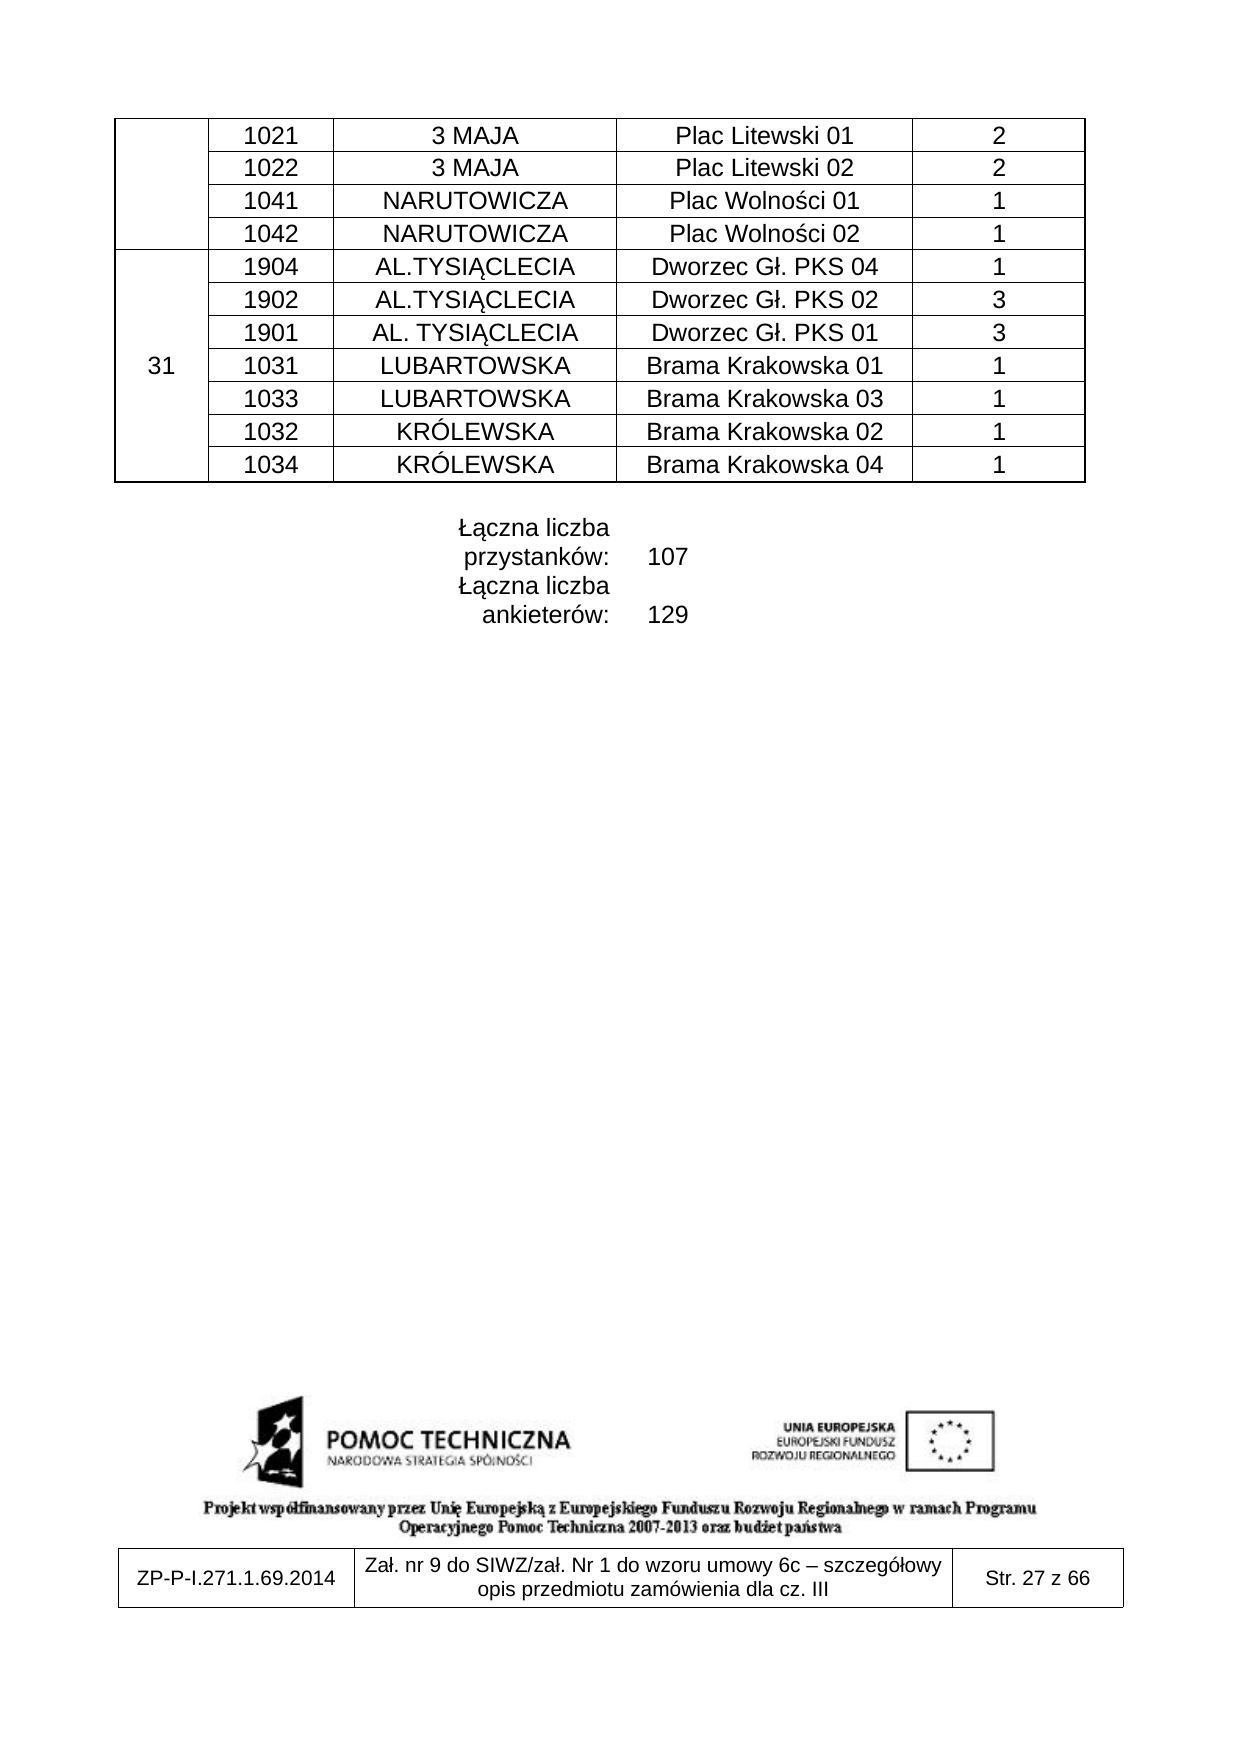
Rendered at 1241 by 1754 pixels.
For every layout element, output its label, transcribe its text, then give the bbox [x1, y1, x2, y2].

table_cell KRÓLEWSKA [334, 447, 616, 481]
table_cell [208, 483, 333, 513]
table_cell 2 [913, 119, 1084, 151]
picture [199, 1395, 1042, 1538]
table_cell [334, 483, 617, 513]
table_cell [115, 483, 208, 513]
table_cell 129 [617, 571, 913, 628]
table_cell 1 [913, 382, 1084, 413]
table_cell LUBARTOWSKA [334, 382, 616, 413]
table_cell Dworzec Gł. PKS 02 [617, 283, 912, 315]
table_cell 1033 [209, 382, 333, 413]
table_cell 1042 [209, 218, 333, 249]
table_cell 107 [617, 514, 913, 571]
table_cell 1 [913, 185, 1084, 217]
table_cell 31 [116, 250, 208, 481]
table_cell Brama Krakowska 02 [617, 415, 912, 446]
table_cell 1022 [209, 152, 333, 184]
table_cell 3 [913, 316, 1084, 348]
table_cell [913, 483, 1085, 513]
table_cell [913, 514, 1085, 571]
table_cell 1902 [209, 283, 333, 315]
table_cell 1 [913, 447, 1084, 481]
table_cell 1031 [209, 349, 333, 381]
table_cell Plac Wolności 02 [617, 218, 912, 249]
table_cell [208, 514, 333, 571]
table_cell 1 [913, 250, 1084, 282]
table_cell 3 MAJA [334, 152, 616, 184]
table_cell NARUTOWICZA [334, 218, 616, 249]
table_cell 2 [913, 152, 1084, 184]
table_cell [617, 483, 913, 513]
table_cell 3 MAJA [334, 119, 616, 151]
table_cell 1 [913, 218, 1084, 249]
table_cell LUBARTOWSKA [334, 349, 616, 381]
table_cell Plac Litewski 01 [617, 119, 912, 151]
table_cell 1904 [209, 250, 333, 282]
table_cell Plac Wolności 01 [617, 185, 912, 217]
table_cell Łączna liczba ankieterów: [334, 571, 617, 628]
table_cell Plac Litewski 02 [617, 152, 912, 184]
table_cell 1901 [209, 316, 333, 348]
table_cell AL.TYSIĄCLECIA [334, 250, 616, 282]
table_cell AL. TYSIĄCLECIA [334, 316, 616, 348]
table_cell Dworzec Gł. PKS 04 [617, 250, 912, 282]
table_cell 1034 [209, 447, 333, 481]
table_cell AL.TYSIĄCLECIA [334, 283, 616, 315]
table_cell [115, 514, 208, 571]
table_cell Dworzec Gł. PKS 01 [617, 316, 912, 348]
table_cell Brama Krakowska 04 [617, 447, 912, 481]
table_cell 3 [913, 283, 1084, 315]
table_cell KRÓLEWSKA [334, 415, 616, 446]
table_cell [208, 571, 333, 628]
table_cell [913, 571, 1085, 628]
table_cell 1041 [209, 185, 333, 217]
table_cell Łączna liczba przystanków: [334, 514, 617, 571]
table_cell 1 [913, 415, 1084, 446]
table_cell Brama Krakowska 01 [617, 349, 912, 381]
table_cell Brama Krakowska 03 [617, 382, 912, 413]
table_cell NARUTOWICZA [334, 185, 616, 217]
table_cell 1021 [209, 119, 333, 151]
table_cell 1032 [209, 415, 333, 446]
table_cell [116, 119, 208, 249]
table_cell [115, 571, 208, 628]
table_cell 1 [913, 349, 1084, 381]
